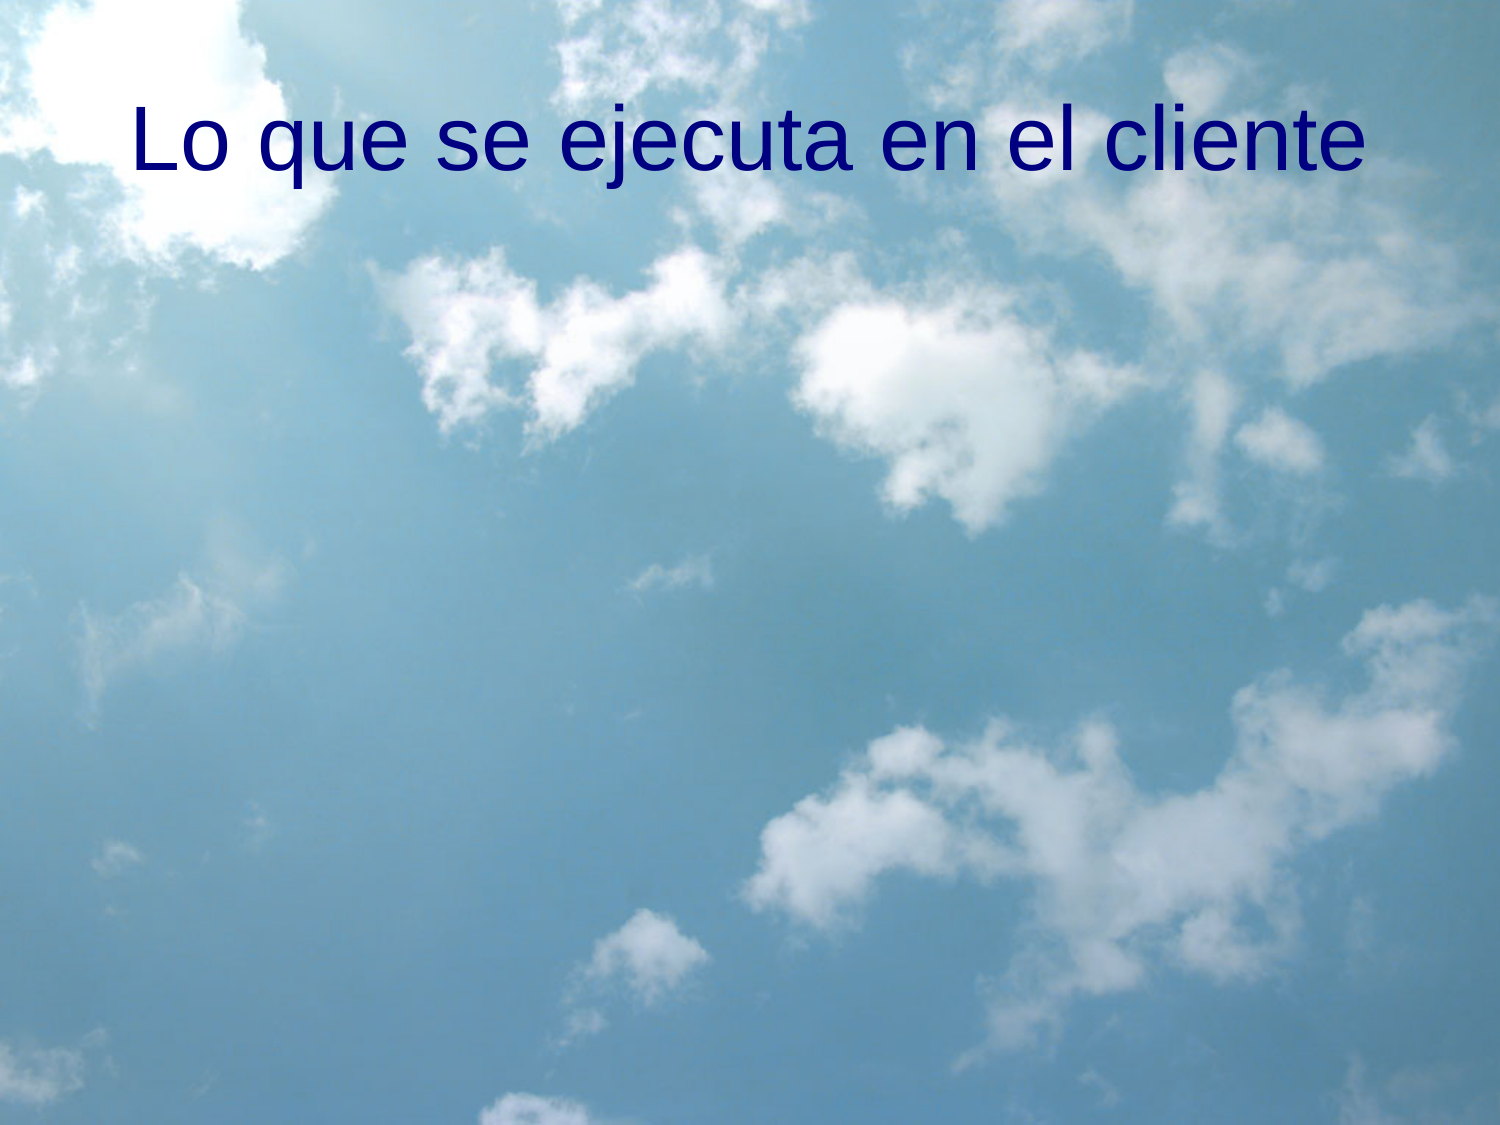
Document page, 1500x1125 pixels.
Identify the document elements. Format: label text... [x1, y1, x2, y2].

title Lo que se ejecuta en el cliente [75, 52, 1426, 226]
picture [0, 0, 1500, 1125]
